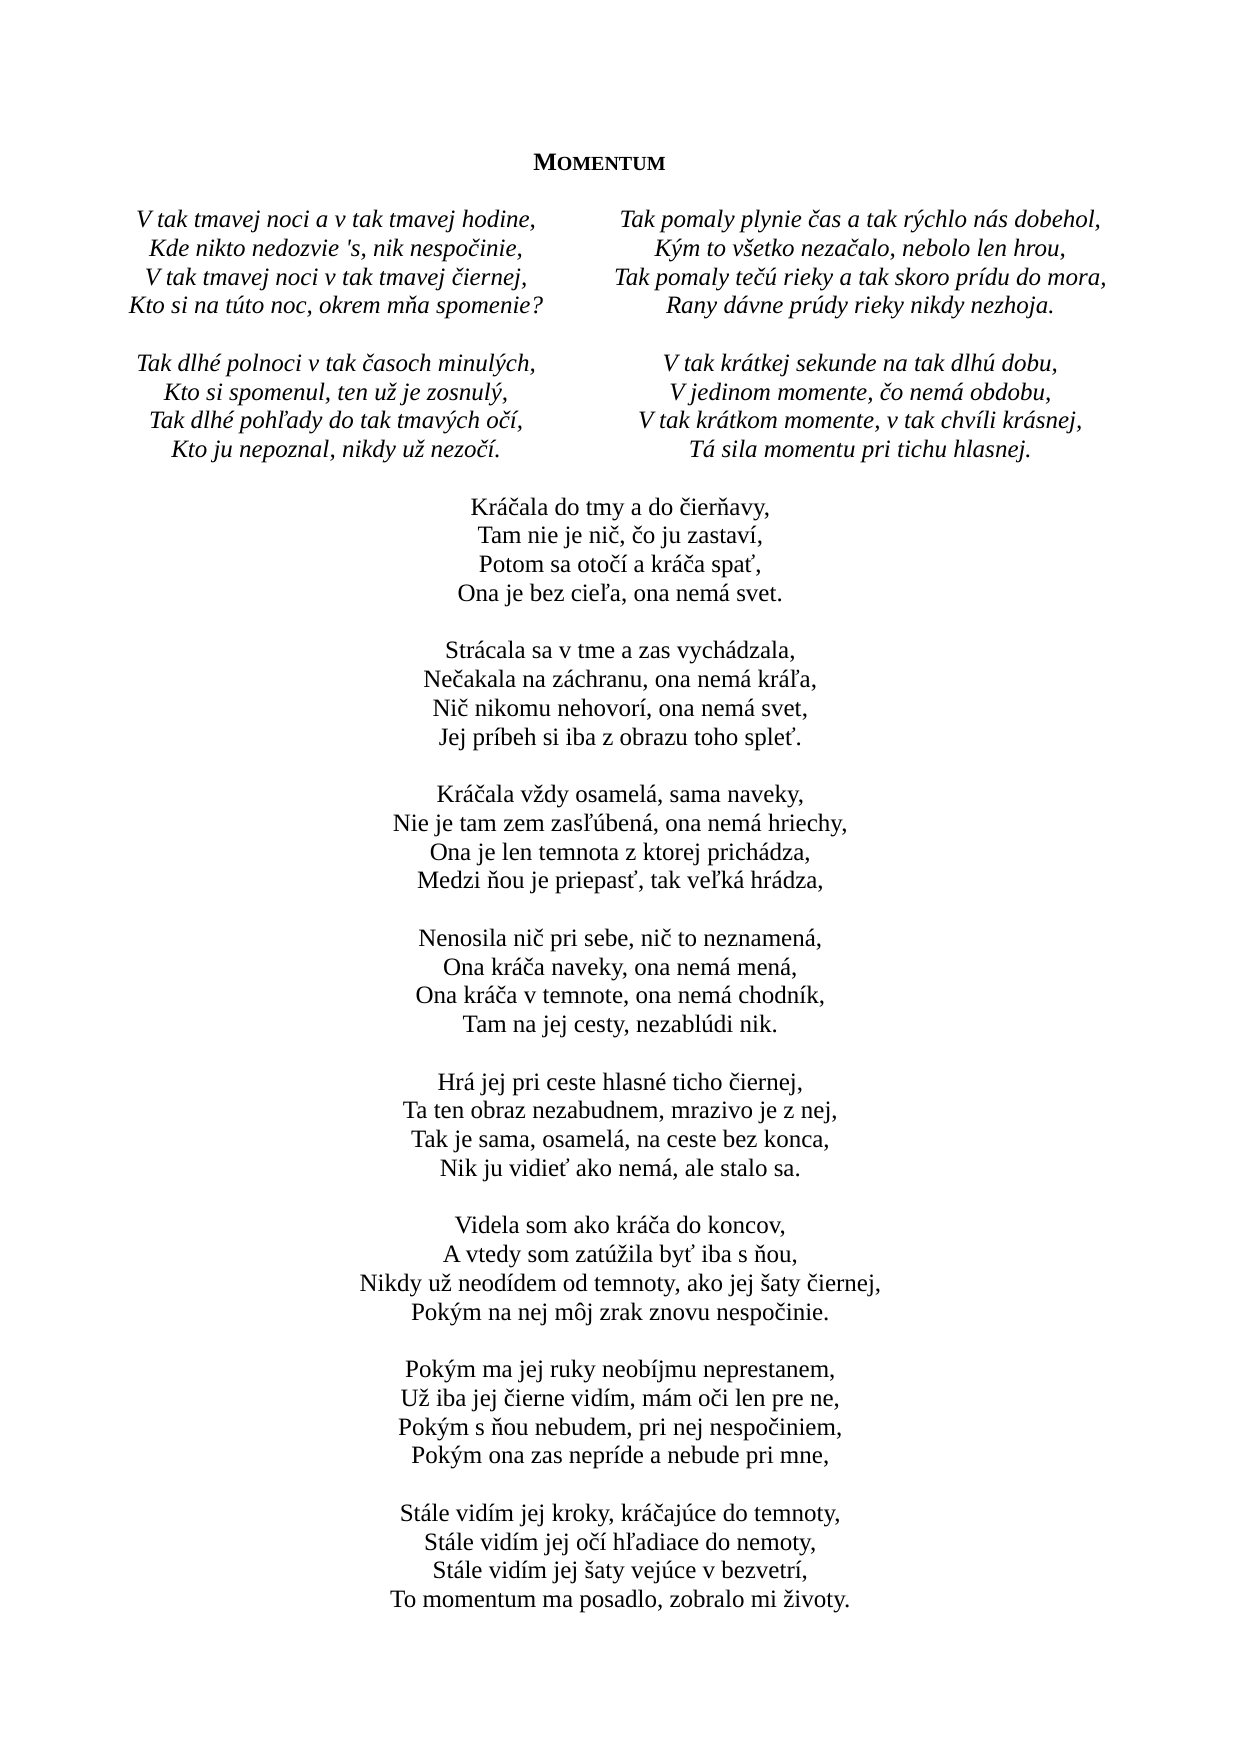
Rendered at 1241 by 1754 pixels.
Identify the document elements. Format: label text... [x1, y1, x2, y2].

text Pokým s ňou nebudem, pri nej nespočiniem, [118, 1412, 1122, 1441]
text Jej príbeh si iba z obrazu toho spleť. [118, 722, 1122, 751]
text Tak je sama, osamelá, na ceste bez konca, [118, 1124, 1122, 1153]
text Tak pomaly tečú rieky a tak skoro prídu do mora, [599, 262, 1123, 291]
text Videla som ako kráča do koncov, [118, 1211, 1122, 1239]
text Kráčala vždy osamelá, sama naveky, [118, 779, 1122, 808]
text Medzi ňou je priepasť, tak veľká hrádza, [118, 866, 1122, 894]
text V tak tmavej noci a v tak tmavej hodine, [75, 204, 599, 233]
text Tak pomaly plynie čas a tak rýchlo nás dobehol, [599, 204, 1123, 233]
text V tak krátkom momente, v tak chvíli krásnej, [599, 406, 1123, 434]
text Kto si spomenul, ten už je zosnulý, [75, 377, 599, 406]
text Momentum [75, 147, 1123, 176]
text Pokým ma jej ruky neobíjmu neprestanem, [118, 1354, 1122, 1383]
text V tak tmavej noci v tak tmavej čiernej, [75, 262, 599, 291]
text Už iba jej čierne vidím, mám oči len pre ne, [118, 1383, 1122, 1412]
text Nik ju vidieť ako nemá, ale stalo sa. [118, 1153, 1122, 1182]
text Nikdy už neodídem od temnoty, ako jej šaty čiernej, [118, 1268, 1122, 1297]
text Kto ju nepoznal, nikdy už nezočí. [75, 434, 599, 463]
text Nenosila nič pri sebe, nič to neznamená, [118, 923, 1122, 952]
text Stále vidím jej očí hľadiace do nemoty, [118, 1527, 1122, 1556]
text Tam na jej cesty, nezablúdi nik. [118, 1009, 1122, 1038]
text Hrá jej pri ceste hlasné ticho čiernej, [118, 1067, 1122, 1096]
text Kráčala do tmy a do čierňavy, [118, 492, 1122, 521]
text Stále vidím jej kroky, kráčajúce do temnoty, [118, 1498, 1122, 1527]
text Ona kráča v temnote, ona nemá chodník, [118, 981, 1122, 1009]
text Tak dlhé pohľady do tak tmavých očí, [75, 406, 599, 434]
text Nie je tam zem zasľúbená, ona nemá hriechy, [118, 808, 1122, 837]
text Pokým ona zas nepríde a nebude pri mne, [118, 1441, 1122, 1469]
text Pokým na nej môj zrak znovu nespočinie. [118, 1297, 1122, 1326]
text Ona kráča naveky, ona nemá mená, [118, 952, 1122, 981]
text Tá sila momentu pri tichu hlasnej. [599, 434, 1123, 463]
text Kde nikto nedozvie 's, nik nespočinie, [75, 233, 599, 262]
text Ona je len temnota z ktorej prichádza, [118, 837, 1122, 866]
text Strácala sa v tme a zas vychádzala, [118, 636, 1122, 664]
text Kým to všetko nezačalo, nebolo len hrou, [599, 233, 1123, 262]
text V jedinom momente, čo nemá obdobu, [599, 377, 1123, 406]
text Ona je bez cieľa, ona nemá svet. [118, 578, 1122, 607]
text Rany dávne prúdy rieky nikdy nezhoja. [599, 291, 1123, 319]
text Tak dlhé polnoci v tak časoch minulých, [75, 348, 599, 377]
text A vtedy som zatúžila byť iba s ňou, [118, 1239, 1122, 1268]
text To momentum ma posadlo, zobralo mi životy. [118, 1584, 1122, 1613]
text Ta ten obraz nezabudnem, mrazivo je z nej, [118, 1096, 1122, 1124]
text Nečakala na záchranu, ona nemá kráľa, [118, 664, 1122, 693]
text V tak krátkej sekunde na tak dlhú dobu, [599, 348, 1123, 377]
text Nič nikomu nehovorí, ona nemá svet, [118, 693, 1122, 722]
text Tam nie je nič, čo ju zastaví, [118, 521, 1122, 549]
text Potom sa otočí a kráča spať, [118, 549, 1122, 578]
text Stále vidím jej šaty vejúce v bezvetrí, [118, 1556, 1122, 1584]
text Kto si na túto noc, okrem mňa spomenie? [75, 291, 599, 319]
